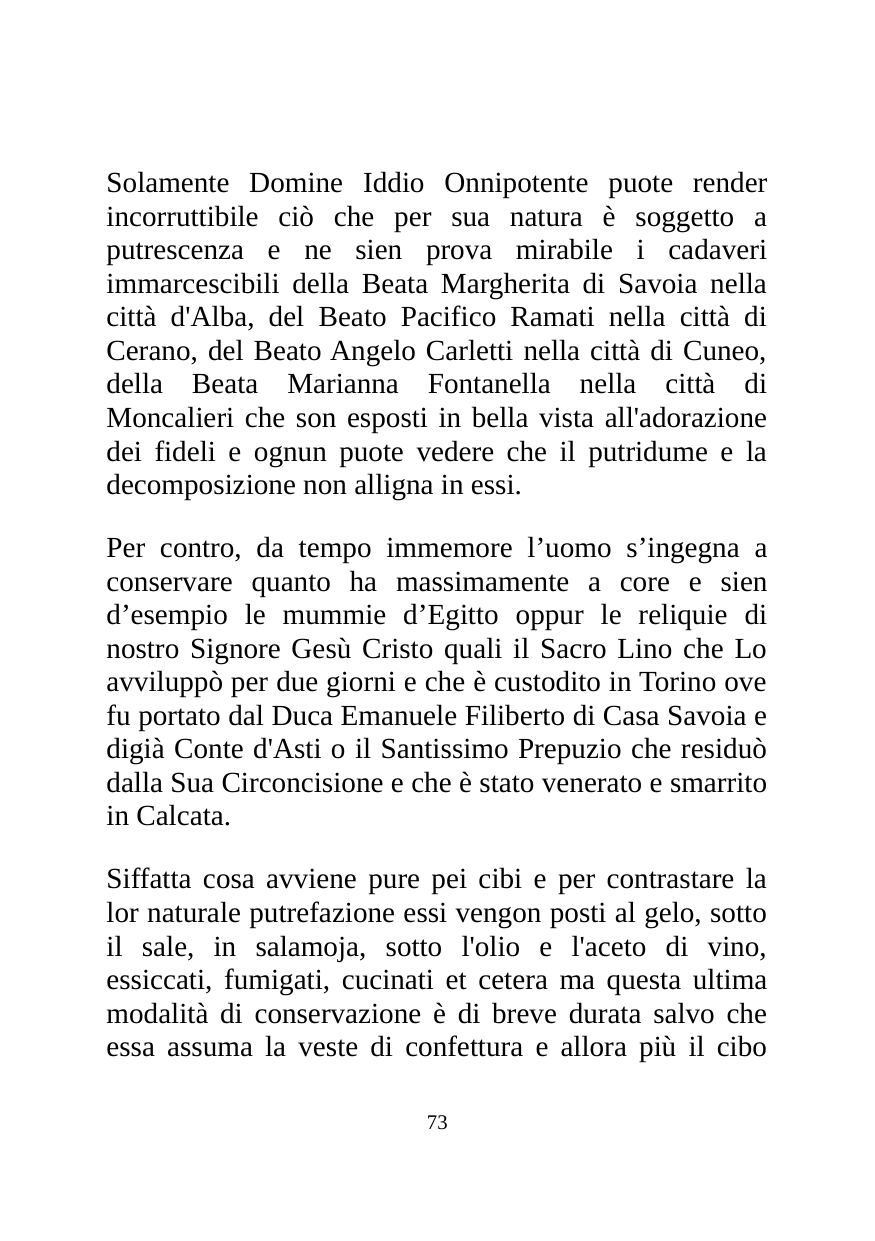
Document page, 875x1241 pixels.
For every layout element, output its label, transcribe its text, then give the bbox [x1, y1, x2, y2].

text Solamente Domine Iddio Onnipotente puote render incorruttibile ciò che per sua natura è soggetto a putrescenza e ne sien prova mirabile i cadaveri immarcescibili della Beata Margherita di Savoia nella città d'Alba, del Beato Pacifico Ramati nella città di Cerano, del Beato Angelo Carletti nella città di Cuneo, della Beata Marianna Fontanella nella città di Moncalieri che son esposti in bella vista all'adorazione dei fideli e ognun puote vedere che il putridume e la decomposizione non alligna in essi. [106, 165, 768, 501]
text Siffatta cosa avviene pure pei cibi e per contrastare la lor naturale putrefazione essi vengon posti al gelo, sotto il sale, in salamoja, sotto l'olio e l'aceto di vino, essiccati, fumigati, cucinati et cetera ma questa ultima modalità di conservazione è di breve durata salvo che essa assuma la veste di confettura e allora più il cibo [106, 862, 768, 1063]
text Per contro, da tempo immemore l’uomo s’ingegna a conservare quanto ha massimamente a core e sien d’esempio le mummie d’Egitto oppur le reliquie di nostro Signore Gesù Cristo quali il Sacro Lino che Lo avviluppò per due giorni e che è custodito in Torino ove fu portato dal Duca Emanuele Filiberto di Casa Savoia e digià Conte d'Asti o il Santissimo Prepuzio che residuò dalla Sua Circoncisione e che è stato venerato e smarrito in Calcata. [106, 530, 768, 832]
